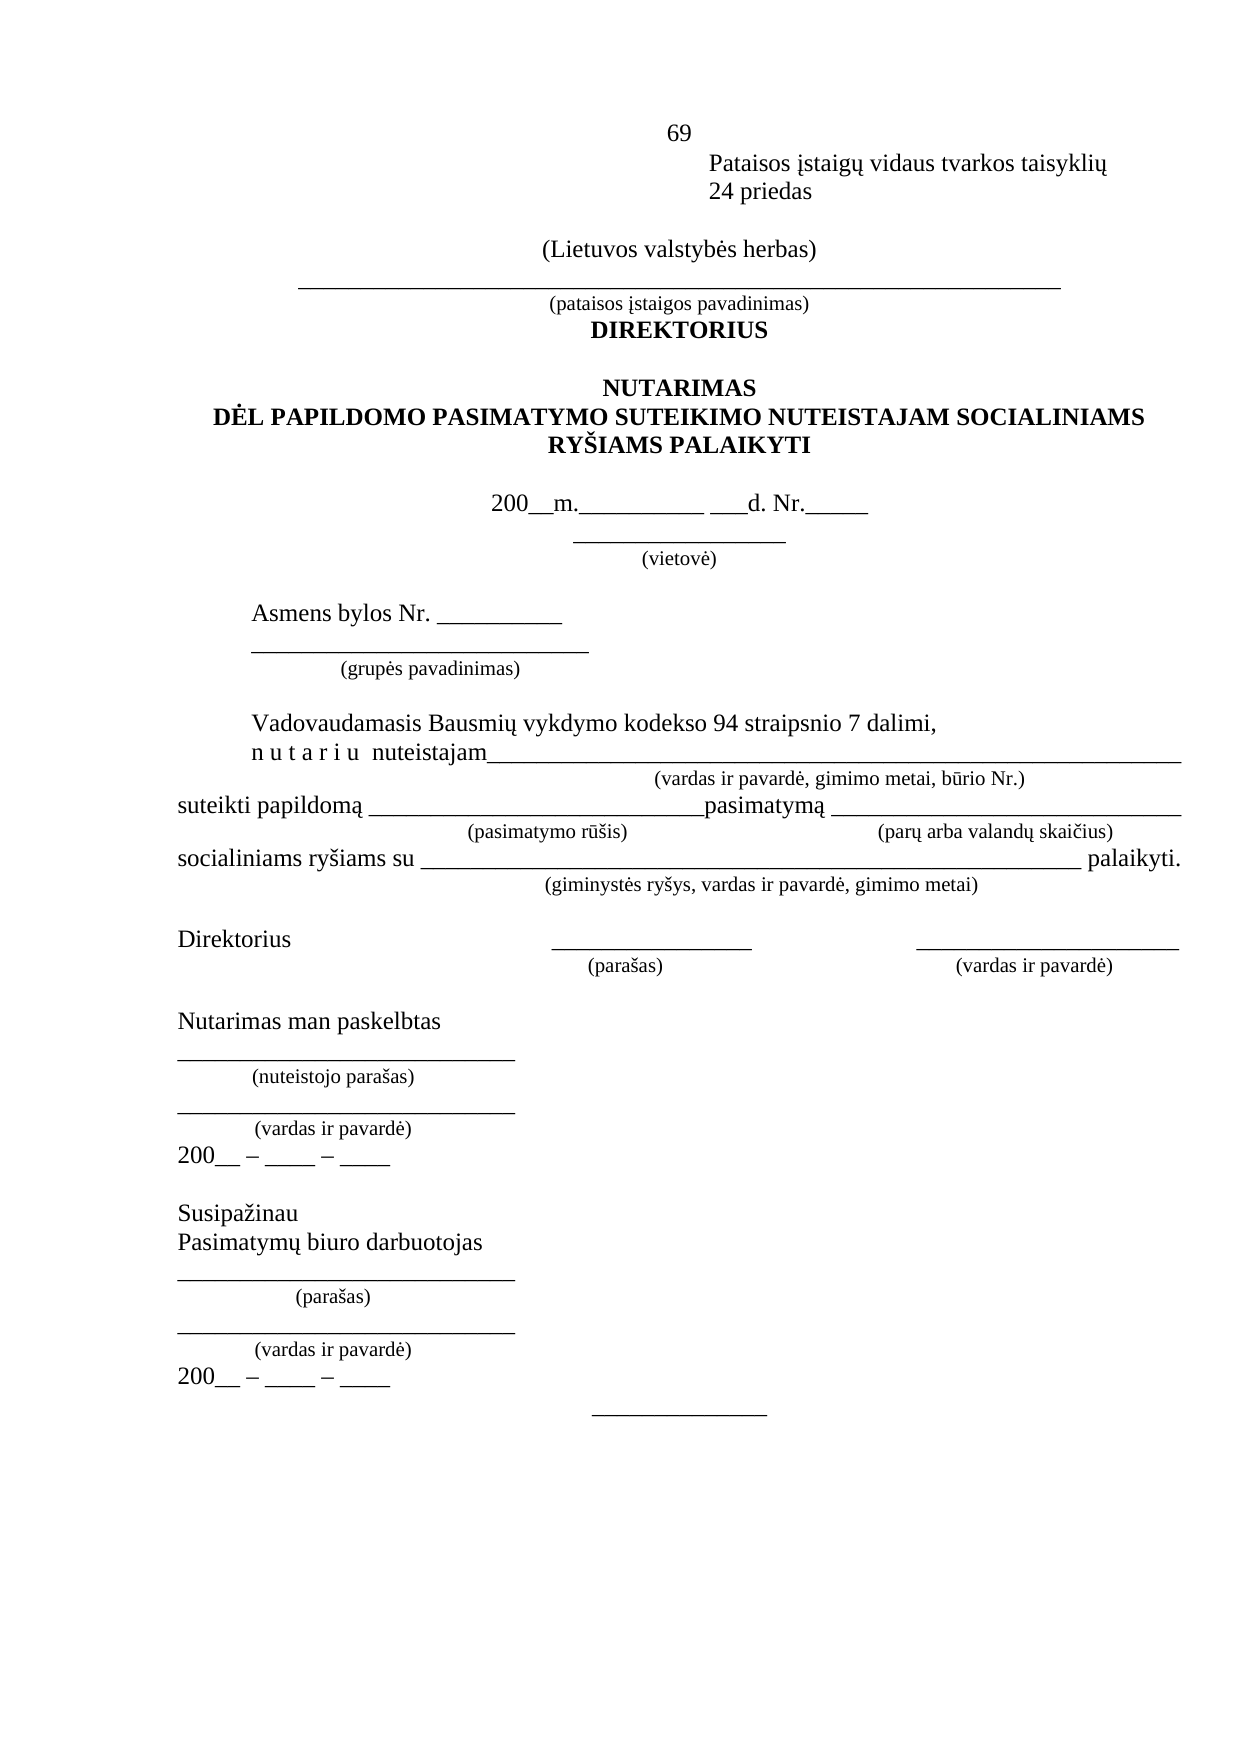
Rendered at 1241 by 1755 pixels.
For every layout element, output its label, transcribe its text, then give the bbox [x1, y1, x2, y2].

text Susipažinau [177, 1198, 1181, 1227]
text Vadovaudamasis Bausmių vykdymo kodekso 94 straipsnio 7 dalimi, [177, 708, 1181, 737]
text socialiniams ryšiams su palaikyti. [177, 843, 1181, 872]
text ___________________________ [177, 1088, 1181, 1116]
text ___________________________ [177, 1308, 1181, 1337]
text DIREKTORIUS [177, 315, 1181, 344]
text ___________________________ [177, 1255, 1181, 1284]
text suteikti papildomą pasimatymą ____________________________ [177, 790, 1181, 819]
text Pataisos įstaigų vidaus tvarkos taisyklių [709, 148, 1181, 176]
text 200__ – ____ – ____ [177, 1361, 1181, 1390]
text ______________ [177, 1390, 1181, 1418]
text (vietovė) [177, 545, 1181, 569]
text (pataisos įstaigos pavadinimas) [177, 291, 1181, 315]
text Nutarimas man paskelbtas [177, 1006, 1181, 1035]
text (vardas ir pavardė) [177, 1116, 1181, 1140]
text RYŠIAMS PALAIKYTI [177, 430, 1181, 459]
text Asmens bylos Nr. __________ [177, 598, 1181, 627]
text nutariu nuteistajam [177, 737, 1181, 766]
text NUTARIMAS [177, 373, 1181, 402]
text (nuteistojo parašas) [177, 1063, 1181, 1088]
text (grupės pavadinimas) [177, 656, 1181, 680]
text _________________ [177, 517, 1181, 545]
text (parašas) (vardas ir pavardė) [177, 953, 1181, 977]
text (pasimatymo rūšis) (parų arba valandų skaičius) [177, 819, 1181, 843]
text 24 priedas [177, 176, 1181, 205]
text (vardas ir pavardė, gimimo metai, būrio Nr.) [177, 766, 1181, 790]
text Pasimatymų biuro darbuotojas [177, 1227, 1181, 1255]
text Direktorius ________________ _____________________ [177, 924, 1181, 953]
text _____________________________________________________________ [177, 263, 1181, 291]
text ___________________________ [177, 1035, 1181, 1063]
text (Lietuvos valstybės herbas) [177, 234, 1181, 263]
text (parašas) [177, 1284, 1181, 1308]
text (vardas ir pavardė) [177, 1337, 1181, 1361]
text DĖL PAPILDOMO PASIMATYMO SUTEIKIMO NUTEISTAJAM SOCIALINIAMS [177, 402, 1181, 430]
text (giminystės ryšys, vardas ir pavardė, gimimo metai) [177, 872, 1181, 896]
text 200__ – ____ – ____ [177, 1140, 1181, 1169]
text 200__m.__________ ___d. Nr._____ [177, 488, 1181, 517]
text ___________________________ [177, 627, 1181, 656]
